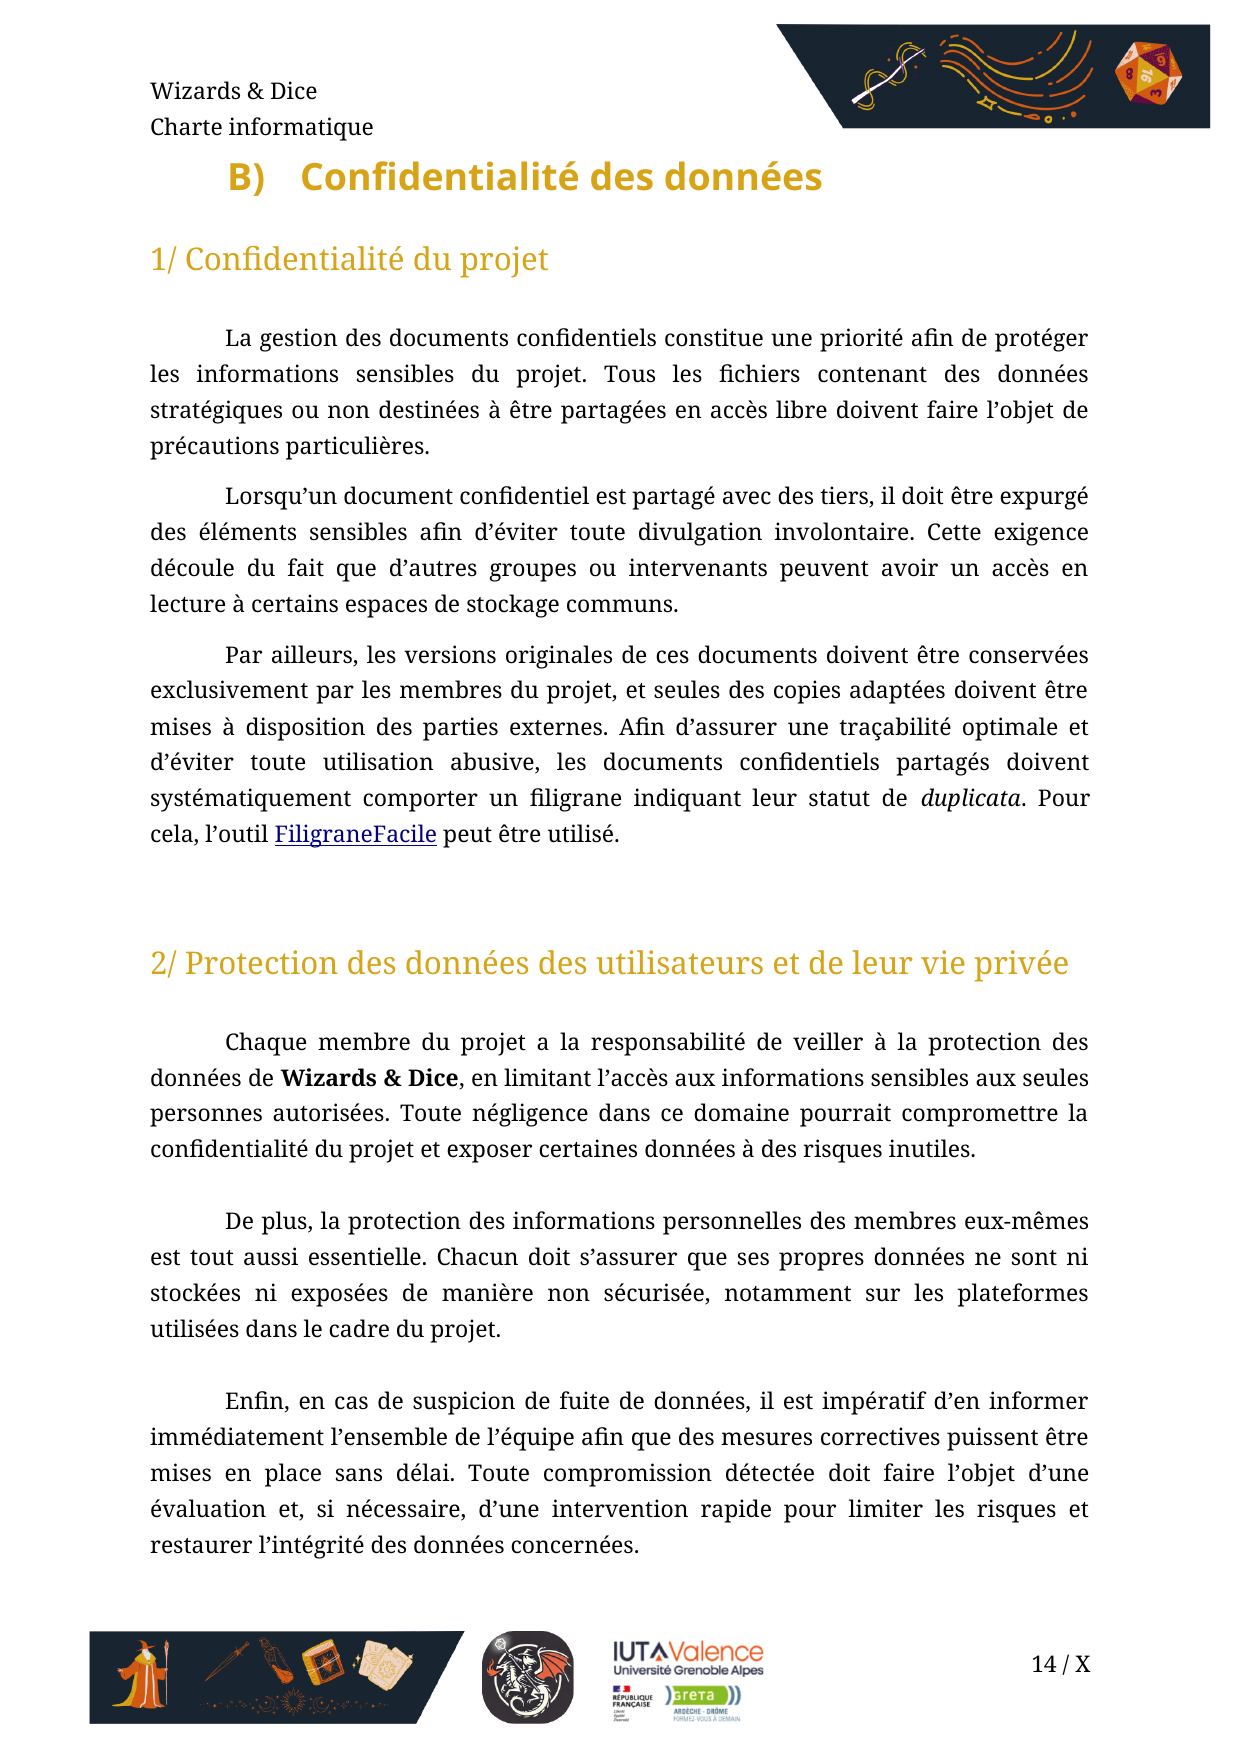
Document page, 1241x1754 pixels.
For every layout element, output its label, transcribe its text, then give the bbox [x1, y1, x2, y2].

subtitle Confidentialité du projet [150, 237, 1090, 279]
text Par ailleurs, les versions originales de ces documents doivent être conservées exclusivement par les membres du projet, et seules des copies adaptées doivent être mises à disposition des parties externes. Afin d’assurer une traçabilité optimale et d’éviter toute utilisation abusive, les documents confidentiels partagés doivent systématiquement comporter un filigrane indiquant leur statut de duplicata. Pour cela, l’outil FiligraneFacile peut être utilisé. [150, 638, 1090, 849]
text La gestion des documents confidentiels constitue une priorité afin de protéger les informations sensibles du projet. Tous les fichiers contenant des données stratégiques ou non destinées à être partagées en accès libre doivent faire l’objet de précautions particulières. [150, 322, 1090, 461]
text De plus, la protection des informations personnelles des membres eux-mêmes est tout aussi essentielle. Chacun doit s’assurer que ses propres données ne sont ni stockées ni exposées de manière non sécurisée, notamment sur les plateformes utilisées dans le cadre du projet. [150, 1205, 1090, 1344]
picture [81, 1620, 788, 1733]
subtitle Confidentialité des données [227, 150, 1090, 201]
text Enfin, en cas de suspicion de fuite de données, il est impératif d’en informer immédiatement l’ensemble de l’équipe afin que des mesures correctives puissent être mises en place sans délai. Toute compromission détectée doit faire l’objet d’une évaluation et, si nécessaire, d’une intervention rapide pour limiter les risques et restaurer l’intégrité des données concernées. [150, 1385, 1090, 1560]
text Lorsqu’un document confidentiel est partagé avec des tiers, il doit être expurgé des éléments sensibles afin d’éviter toute divulgation involontaire. Cette exigence découle du fait que d’autres groupes ou intervenants peuvent avoir un accès en lecture à certains espaces de stockage communs. [150, 480, 1090, 619]
text Chaque membre du projet a la responsabilité de veiller à la protection des données de Wizards & Dice, en limitant l’accès aux informations sensibles aux seules personnes autorisées. Toute négligence dans ce domaine pourrait compromettre la confidentialité du projet et exposer certaines données à des risques inutiles. [150, 1026, 1090, 1164]
picture [771, 21, 1218, 131]
subtitle Protection des données des utilisateurs et de leur vie privée [150, 941, 1090, 983]
